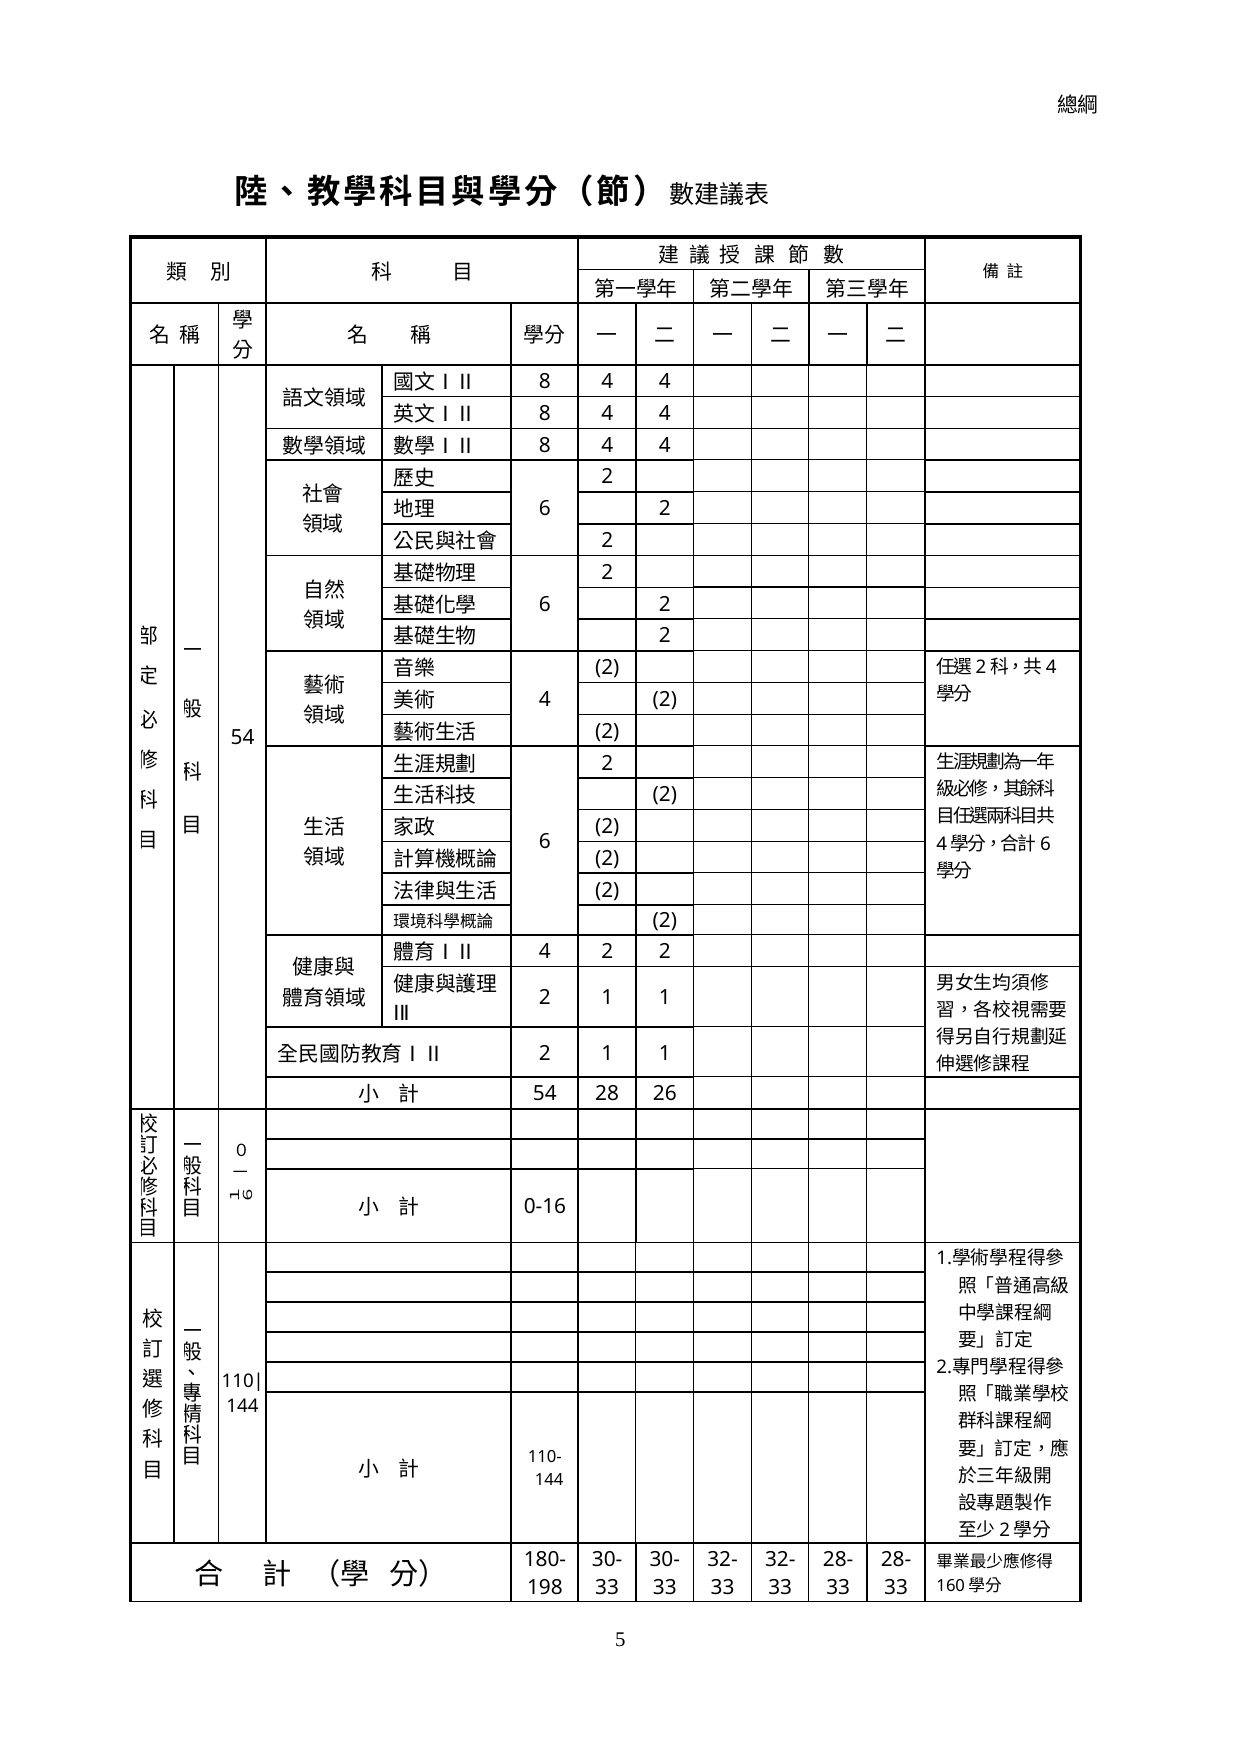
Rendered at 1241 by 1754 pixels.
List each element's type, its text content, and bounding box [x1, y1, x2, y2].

table_cell [512, 1363, 577, 1391]
table_cell [637, 842, 693, 872]
table_cell 法律與生活 [383, 874, 510, 904]
table_cell [809, 715, 866, 745]
table_cell [694, 873, 751, 904]
table_cell [636, 1243, 693, 1271]
table_cell [867, 460, 924, 491]
table_cell 54 [512, 1078, 577, 1108]
table_cell [752, 905, 808, 934]
table_cell [752, 588, 808, 618]
table_cell 一般科目 [175, 1110, 218, 1241]
table_cell 全民國防教育ⅠⅡ [267, 1028, 510, 1076]
table_cell [694, 935, 751, 966]
table_cell [752, 556, 808, 586]
table_cell [752, 1169, 808, 1241]
table_cell 2 [512, 967, 577, 1026]
table_cell 6 [512, 556, 577, 650]
table_cell 健康與護理 ⅠⅡ [383, 967, 510, 1026]
table_cell [694, 810, 751, 841]
table_cell [809, 1169, 866, 1241]
table_cell 基礎化學 [383, 588, 510, 618]
table_cell 小 計 [267, 1393, 510, 1542]
table_cell 二 [752, 304, 808, 364]
table_cell [867, 873, 924, 904]
table_cell 社會 領域 [267, 461, 381, 554]
table_cell [694, 619, 751, 650]
table_cell [694, 492, 751, 523]
table_cell [752, 1273, 808, 1301]
table_cell 4 [637, 366, 693, 396]
table_cell 4 [637, 429, 693, 459]
table_cell [867, 397, 924, 427]
table_cell 4 [579, 397, 635, 427]
table_cell [512, 1110, 577, 1138]
table_cell 2 [512, 1028, 577, 1076]
table_cell [809, 397, 866, 427]
table_cell (2) [637, 683, 693, 713]
table_cell [926, 525, 1079, 554]
table_cell [752, 460, 808, 491]
table_header 建 議 授 課 節 數 [579, 239, 924, 269]
table_cell 合 計 （學 分） [132, 1544, 510, 1601]
table_cell [579, 906, 635, 934]
text 陸、教學科目與學分（節）數建議表 [234, 144, 1098, 235]
table_cell [752, 1027, 808, 1076]
table_cell [694, 842, 751, 872]
table_cell 2 [579, 747, 635, 777]
table_cell [512, 1140, 577, 1168]
table_cell [694, 1363, 751, 1391]
table_cell [809, 810, 866, 841]
table_cell 一 [810, 304, 866, 364]
table_cell 名 稱 [267, 304, 510, 364]
table_cell 生活科技 [383, 779, 510, 809]
table_cell 1.學術學程得參照「普通高級中學課程綱要」訂定 2.專門學程得參照「職業學校群科課程綱要」訂定，應於三年級開設專題製作至少2學分 [926, 1243, 1079, 1542]
table_cell 任選2科，共4學分 [926, 652, 1079, 745]
table_cell [267, 1333, 510, 1361]
table_cell [809, 619, 866, 650]
table_cell [867, 619, 924, 650]
table_cell [809, 1393, 866, 1542]
table_cell 一 [694, 304, 751, 364]
table_cell 180-198 [512, 1544, 577, 1601]
table_cell [809, 1303, 866, 1331]
table_header 科 目 [267, 239, 577, 302]
table_cell 6 [512, 747, 577, 934]
table_cell [926, 304, 1079, 364]
table_cell [809, 651, 866, 682]
table_cell [637, 652, 693, 682]
table_cell 第二學年 [694, 270, 808, 302]
table_cell [752, 619, 808, 650]
table_cell ０ ∣１６ [219, 1110, 265, 1241]
table_cell 1 [637, 967, 693, 1026]
table_cell [867, 524, 924, 554]
table_cell [867, 366, 924, 396]
table_cell [694, 683, 751, 713]
table_cell [752, 935, 808, 966]
table_cell 2 [637, 588, 693, 618]
table_cell [809, 1027, 866, 1076]
table_cell [579, 493, 635, 523]
table_cell 公民與社會 [383, 525, 510, 554]
table_cell [809, 778, 866, 809]
table_cell [809, 967, 866, 1026]
table_cell [512, 1243, 577, 1271]
table_cell [694, 905, 751, 934]
table_cell [809, 746, 866, 777]
table_cell [579, 1170, 635, 1241]
table_cell 4 [637, 397, 693, 427]
table_cell [867, 1027, 924, 1076]
table_cell [926, 620, 1079, 650]
table_cell 數學領域 [267, 429, 381, 459]
table_cell 國文ⅠⅡ [383, 366, 510, 396]
table_cell [636, 1393, 693, 1542]
table_cell [579, 588, 635, 618]
table_cell (2) [579, 874, 635, 904]
table_cell 生涯規劃 [383, 747, 510, 777]
table_cell [867, 683, 924, 713]
table_cell [637, 874, 693, 904]
table_cell [267, 1243, 510, 1271]
table_cell [809, 873, 866, 904]
table_cell [752, 1363, 808, 1391]
table_cell [637, 525, 693, 554]
table_cell (2) [579, 715, 635, 745]
table_cell [512, 1333, 577, 1361]
table_cell [512, 1273, 577, 1301]
table_cell 英文ⅠⅡ [383, 397, 510, 427]
table_cell [694, 651, 751, 682]
table_cell [752, 397, 808, 427]
table_cell [867, 1363, 924, 1391]
table_cell [579, 1110, 635, 1138]
table_cell 生活 領域 [267, 747, 381, 934]
table_cell 計算機概論 [383, 842, 510, 872]
table_cell [752, 715, 808, 745]
table_cell (2) [579, 842, 635, 872]
table_cell [926, 429, 1079, 459]
table_cell [926, 1078, 1079, 1108]
table_cell [579, 779, 635, 809]
table_cell [694, 778, 751, 809]
table_cell 生涯規劃為一年級必修，其餘科目任選兩科目共4學分，合計6學分 [926, 747, 1079, 934]
table_cell 2 [579, 461, 635, 491]
table_cell 校訂選修科目 [132, 1243, 173, 1542]
table_cell [579, 1303, 635, 1331]
table_cell 26 [637, 1078, 693, 1108]
table_cell [809, 429, 866, 459]
table_cell 畢業最少應修得160學分 [926, 1544, 1079, 1601]
table_cell [579, 1243, 635, 1271]
table_cell 54 [219, 366, 265, 1108]
table_cell [512, 1303, 577, 1331]
table_header 備 註 [926, 239, 1079, 302]
table_cell 2 [579, 525, 635, 554]
table_cell [637, 715, 693, 745]
table_cell 一般、專精科目 [175, 1243, 218, 1542]
table_cell [694, 588, 751, 618]
table_cell [752, 1110, 808, 1138]
table_cell [694, 1243, 751, 1271]
table_cell [694, 524, 751, 554]
table_cell [694, 715, 751, 745]
table_cell [579, 1393, 635, 1542]
table_cell [867, 1110, 924, 1138]
table_cell [694, 1169, 751, 1241]
table_cell [694, 556, 751, 586]
table_cell 名 稱 [132, 304, 218, 364]
table_cell [867, 967, 924, 1026]
table_cell [867, 556, 924, 586]
table_cell [867, 651, 924, 682]
table_cell 4 [512, 652, 577, 745]
table_cell [867, 1243, 924, 1271]
table_cell 110- 144 [512, 1393, 577, 1542]
table_cell 1 [579, 1028, 635, 1076]
table_cell [867, 1169, 924, 1241]
table_cell [636, 1363, 693, 1391]
table_cell [694, 397, 751, 427]
table_cell [867, 588, 924, 618]
table_cell [579, 1273, 635, 1301]
table_cell 8 [512, 366, 577, 396]
table_cell 藝術 領域 [267, 652, 381, 745]
table_cell [752, 651, 808, 682]
table_cell (2) [579, 652, 635, 682]
table_cell [867, 492, 924, 523]
table_cell 校訂必修科目 [132, 1110, 173, 1241]
table_cell [637, 461, 693, 491]
table_cell [926, 936, 1079, 966]
table_cell [694, 366, 751, 396]
table_cell 數學ⅠⅡ [383, 429, 510, 459]
table_cell 美術 [383, 683, 510, 713]
table_cell [752, 842, 808, 872]
table_cell [809, 1077, 866, 1108]
table_cell [752, 967, 808, 1026]
table_cell [637, 1170, 693, 1241]
table_cell 環境科學概論 [383, 906, 510, 934]
table_cell [752, 492, 808, 523]
table_cell 學分 [512, 304, 577, 364]
table_cell 第三學年 [810, 270, 924, 302]
table_cell [637, 1140, 693, 1168]
table_cell [752, 1303, 808, 1331]
table_cell [867, 429, 924, 459]
table_cell 二 [637, 304, 693, 364]
table_cell [579, 1140, 635, 1168]
table_cell [867, 715, 924, 745]
table_cell 地理 [383, 493, 510, 523]
table_cell 2 [637, 936, 693, 966]
table_cell [694, 429, 751, 459]
table_cell [694, 1077, 751, 1108]
table_cell [752, 429, 808, 459]
table_cell [809, 1363, 866, 1391]
table_cell 部 定 必 修 科 目 [132, 366, 173, 1108]
table_cell [752, 778, 808, 809]
table_cell 健康與 體育領域 [267, 936, 381, 1026]
table_cell [809, 556, 866, 586]
table_cell [267, 1110, 510, 1138]
table_cell 30-33 [637, 1544, 693, 1601]
table_cell 0-16 [512, 1170, 577, 1241]
table_cell [926, 1110, 1079, 1241]
table_cell 28 [579, 1078, 635, 1108]
table_cell 小 計 [267, 1078, 510, 1108]
table_cell [809, 1110, 866, 1138]
table_cell 1 [579, 967, 635, 1026]
table_cell [694, 746, 751, 777]
table_cell (2) [637, 906, 693, 934]
table_cell 8 [512, 397, 577, 427]
table_cell 自然 領域 [267, 556, 381, 650]
table_cell [809, 1140, 866, 1168]
table_cell 8 [512, 429, 577, 459]
table_cell [809, 1273, 866, 1301]
table_cell [809, 524, 866, 554]
table_cell [694, 1110, 751, 1138]
table_cell [636, 1303, 693, 1331]
table_cell [752, 810, 808, 841]
table_cell [926, 493, 1079, 523]
table_cell [867, 746, 924, 777]
table_cell 28- 33 [868, 1544, 924, 1601]
table_cell 一 般 科 目 [175, 366, 218, 1108]
table_cell [694, 1333, 751, 1361]
table_cell 1 [637, 1028, 693, 1076]
table_cell 基礎物理 [383, 556, 510, 586]
table_cell 2 [637, 493, 693, 523]
table_cell [752, 1140, 808, 1168]
table_cell 2 [579, 556, 635, 586]
table_cell [867, 935, 924, 966]
table_cell 32-33 [752, 1544, 808, 1601]
table_cell [752, 873, 808, 904]
table_cell 基礎生物 [383, 620, 510, 650]
table_cell 4 [512, 936, 577, 966]
table_cell [636, 1333, 693, 1361]
table_cell [809, 1333, 866, 1361]
table_cell [637, 556, 693, 586]
table_cell [694, 1393, 751, 1542]
table_cell [867, 810, 924, 841]
table_cell [867, 1303, 924, 1331]
table_cell [809, 1243, 866, 1271]
table_cell 藝術生活 [383, 715, 510, 745]
table_cell 家政 [383, 810, 510, 841]
table_cell [926, 588, 1079, 618]
table_cell [636, 1273, 693, 1301]
table_cell [637, 747, 693, 777]
table_cell [637, 1110, 693, 1138]
table_cell [809, 905, 866, 934]
table_cell [267, 1303, 510, 1331]
table_cell [752, 1243, 808, 1271]
table_cell [579, 683, 635, 713]
table_cell 4 [579, 429, 635, 459]
table_cell [267, 1273, 510, 1301]
table_cell [926, 556, 1079, 586]
table_cell [867, 1393, 924, 1542]
table_cell (2) [637, 779, 693, 809]
table_cell 28-33 [809, 1544, 866, 1601]
table_cell [926, 461, 1079, 491]
table_cell [867, 842, 924, 872]
table_cell 6 [512, 461, 577, 554]
table_cell [267, 1363, 510, 1391]
table_cell [867, 1333, 924, 1361]
table_cell 音樂 [383, 652, 510, 682]
table_cell 一 [579, 304, 635, 364]
table_cell [752, 366, 808, 396]
table_cell [867, 1077, 924, 1108]
table_cell [579, 1363, 635, 1391]
table_cell [752, 1333, 808, 1361]
table_cell 語文領域 [267, 366, 381, 427]
table_cell 4 [579, 366, 635, 396]
table_cell [694, 460, 751, 491]
table_cell 110∣ 144 [219, 1243, 265, 1542]
table_cell 小 計 [267, 1170, 510, 1241]
table_cell [809, 842, 866, 872]
table_cell [694, 1303, 751, 1331]
table_header 類 別 [132, 239, 265, 302]
table_cell [694, 1140, 751, 1168]
table_cell [809, 460, 866, 491]
table_cell [926, 397, 1079, 427]
table_cell [267, 1140, 510, 1168]
table_cell 學 分 [219, 304, 265, 364]
table_cell 2 [637, 620, 693, 650]
table_cell 32-33 [694, 1544, 751, 1601]
table_cell [809, 683, 866, 713]
table_cell [809, 935, 866, 966]
table_cell [694, 1273, 751, 1301]
table_cell [867, 1140, 924, 1168]
table_cell [694, 967, 751, 1026]
table_cell [694, 1027, 751, 1076]
table_cell [752, 746, 808, 777]
table_cell 體育ⅠⅡ [383, 936, 510, 966]
table_cell [752, 524, 808, 554]
table_cell [867, 905, 924, 934]
table_cell [809, 492, 866, 523]
table_cell 男女生均須修習，各校視需要得另自行規劃延伸選修課程 [926, 967, 1079, 1076]
table_cell [752, 1077, 808, 1108]
table_cell 第一學年 [579, 270, 693, 302]
table_cell [579, 1333, 635, 1361]
table_cell [809, 588, 866, 618]
table_cell [926, 366, 1079, 396]
table_cell 歷史 [383, 461, 510, 491]
table_cell [752, 683, 808, 713]
table_cell 30-33 [579, 1544, 635, 1601]
table_cell [752, 1393, 808, 1542]
table_cell [867, 1273, 924, 1301]
table_cell 2 [579, 936, 635, 966]
table_cell [579, 620, 635, 650]
table_cell 二 [868, 304, 924, 364]
table_cell [867, 778, 924, 809]
table_cell [637, 810, 693, 841]
table_cell (2) [579, 810, 635, 841]
table_cell [809, 366, 866, 396]
